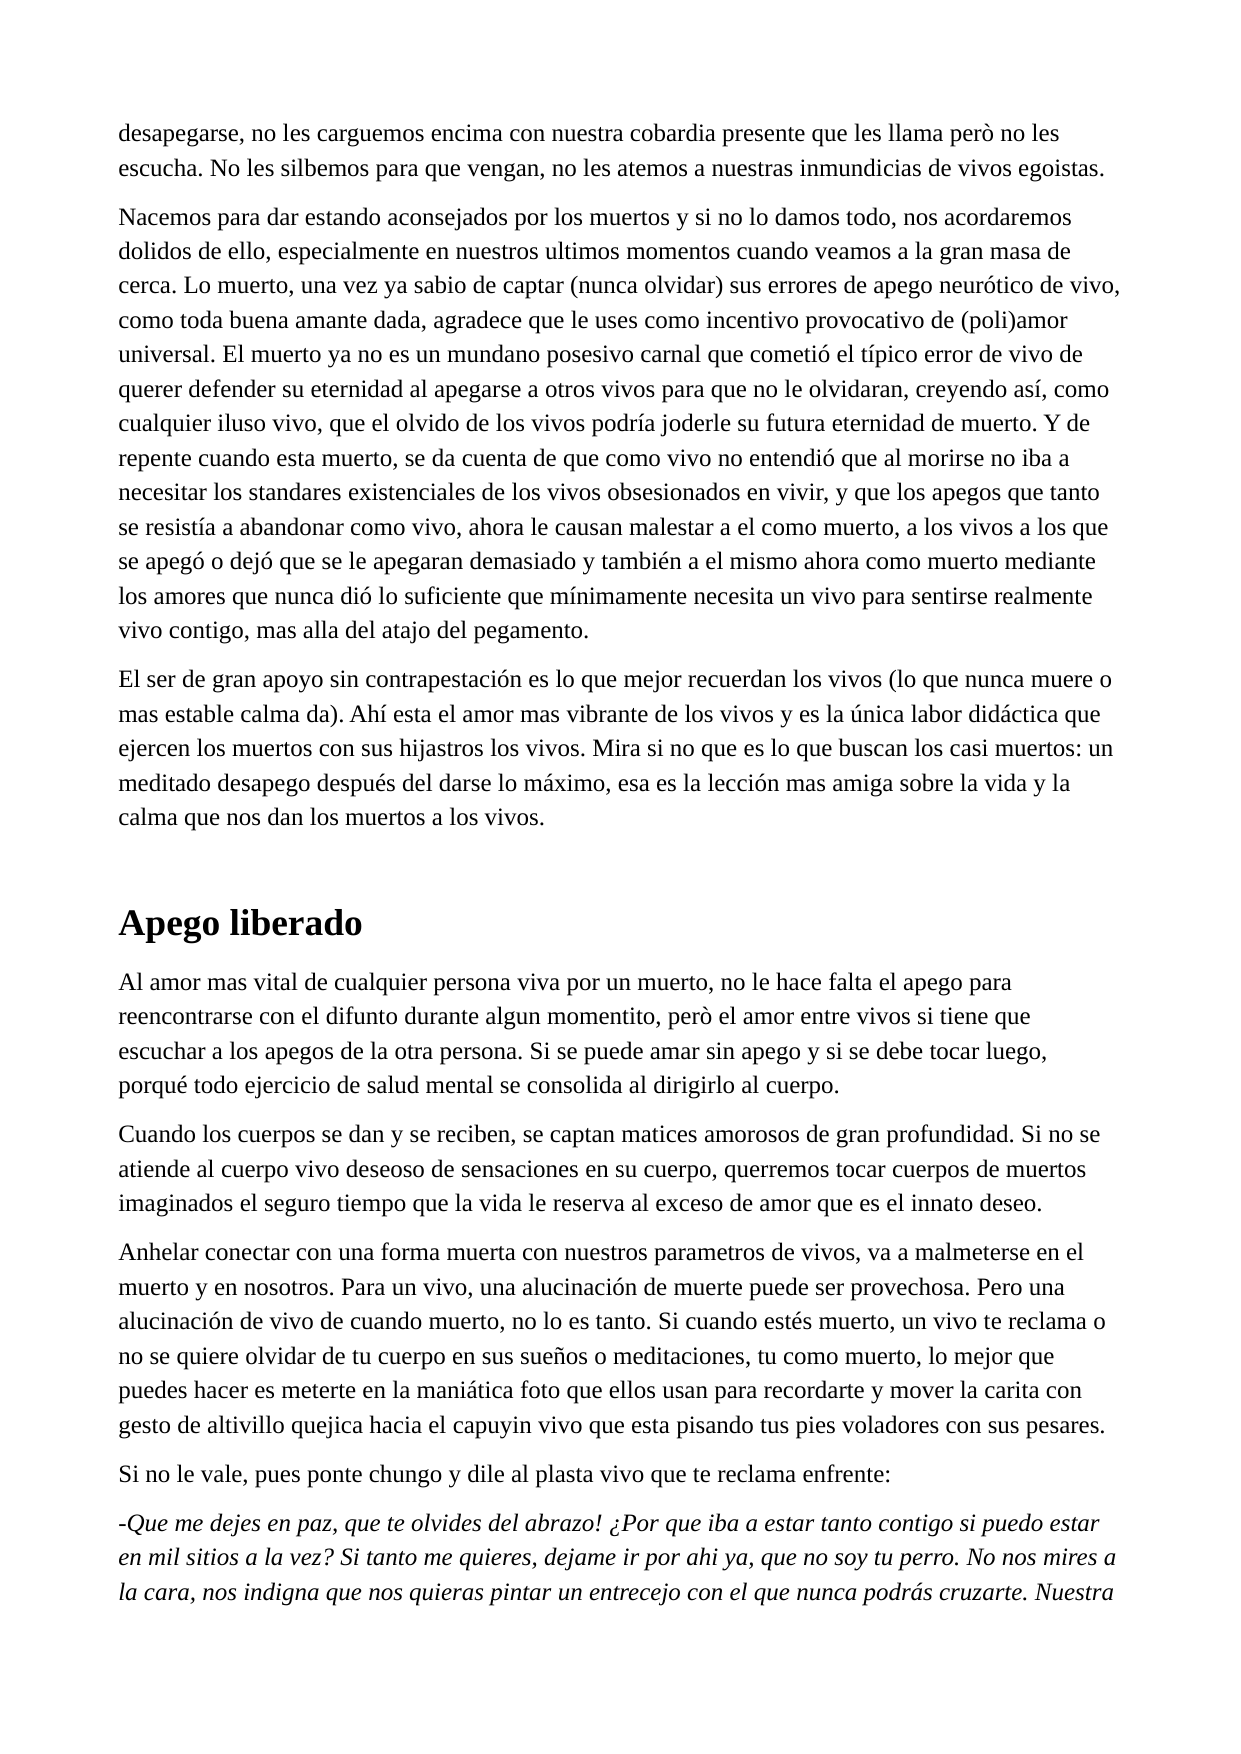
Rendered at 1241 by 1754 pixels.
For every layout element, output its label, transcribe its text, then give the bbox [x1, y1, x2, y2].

text desapegarse, no les carguemos encima con nuestra cobardia presente que les llama però no les escucha. No les silbemos para que vengan, no les atemos a nuestras inmundicias de vivos egoistas. [118, 118, 1122, 181]
text Anhelar conectar con una forma muerta con nuestros parametros de vivos, va a malmeterse en el muerto y en nosotros. Para un vivo, una alucinación de muerte puede ser provechosa. Pero una alucinación de vivo de cuando muerto, no lo es tanto. Si cuando estés muerto, un vivo te reclama o no se quiere olvidar de tu cuerpo en sus sueños o meditaciones, tu como muerto, lo mejor que puedes hacer es meterte en la maniática foto que ellos usan para recordarte y mover la carita con gesto de altivillo quejica hacia el capuyin vivo que esta pisando tus pies voladores con sus pesares. [118, 1237, 1122, 1438]
text El ser de gran apoyo sin contrapestación es lo que mejor recuerdan los vivos (lo que nunca muere o mas estable calma da). Ahí esta el amor mas vibrante de los vivos y es la única labor didáctica que ejercen los muertos con sus hijastros los vivos. Mira si no que es lo que buscan los casi muertos: un meditado desapego después del darse lo máximo, esa es la lección mas amiga sobre la vida y la calma que nos dan los muertos a los vivos. [118, 664, 1122, 831]
text Si no le vale, pues ponte chungo y dile al plasta vivo que te reclama enfrente: [118, 1459, 1122, 1487]
text Apego liberado [118, 901, 1122, 944]
text Nacemos para dar estando aconsejados por los muertos y si no lo damos todo, nos acordaremos dolidos de ello, especialmente en nuestros ultimos momentos cuando veamos a la gran masa de cerca. Lo muerto, una vez ya sabio de captar (nunca olvidar) sus errores de apego neurótico de vivo, como toda buena amante dada, agradece que le uses como incentivo provocativo de (poli)amor universal. El muerto ya no es un mundano posesivo carnal que cometió el típico error de vivo de querer defender su eternidad al apegarse a otros vivos para que no le olvidaran, creyendo así, como cualquier iluso vivo, que el olvido de los vivos podría joderle su futura eternidad de muerto. Y de repente cuando esta muerto, se da cuenta de que como vivo no entendió que al morirse no iba a necesitar los standares existenciales de los vivos obsesionados en vivir, y que los apegos que tanto se resistía a abandonar como vivo, ahora le causan malestar a el como muerto, a los vivos a los que se apegó o dejó que se le apegaran demasiado y también a el mismo ahora como muerto mediante los amores que nunca dió lo suficiente que mínimamente necesita un vivo para sentirse realmente vivo contigo, mas alla del atajo del pegamento. [118, 202, 1122, 644]
text Cuando los cuerpos se dan y se reciben, se captan matices amorosos de gran profundidad. Si no se atiende al cuerpo vivo deseoso de sensaciones en su cuerpo, querremos tocar cuerpos de muertos imaginados el seguro tiempo que la vida le reserva al exceso de amor que es el innato deseo. [118, 1119, 1122, 1217]
text Al amor mas vital de cualquier persona viva por un muerto, no le hace falta el apego para reencontrarse con el difunto durante algun momentito, però el amor entre vivos si tiene que escuchar a los apegos de la otra persona. Si se puede amar sin apego y si se debe tocar luego, porqué todo ejercicio de salud mental se consolida al dirigirlo al cuerpo. [118, 967, 1122, 1099]
text -Que me dejes en paz, que te olvides del abrazo! ¿Por que iba a estar tanto contigo si puedo estar en mil sitios a la vez? Si tanto me quieres, dejame ir por ahi ya, que no soy tu perro. No nos mires a la cara, nos indigna que nos quieras pintar un entrecejo con el que nunca podrás cruzarte. Nuestra [118, 1508, 1122, 1606]
